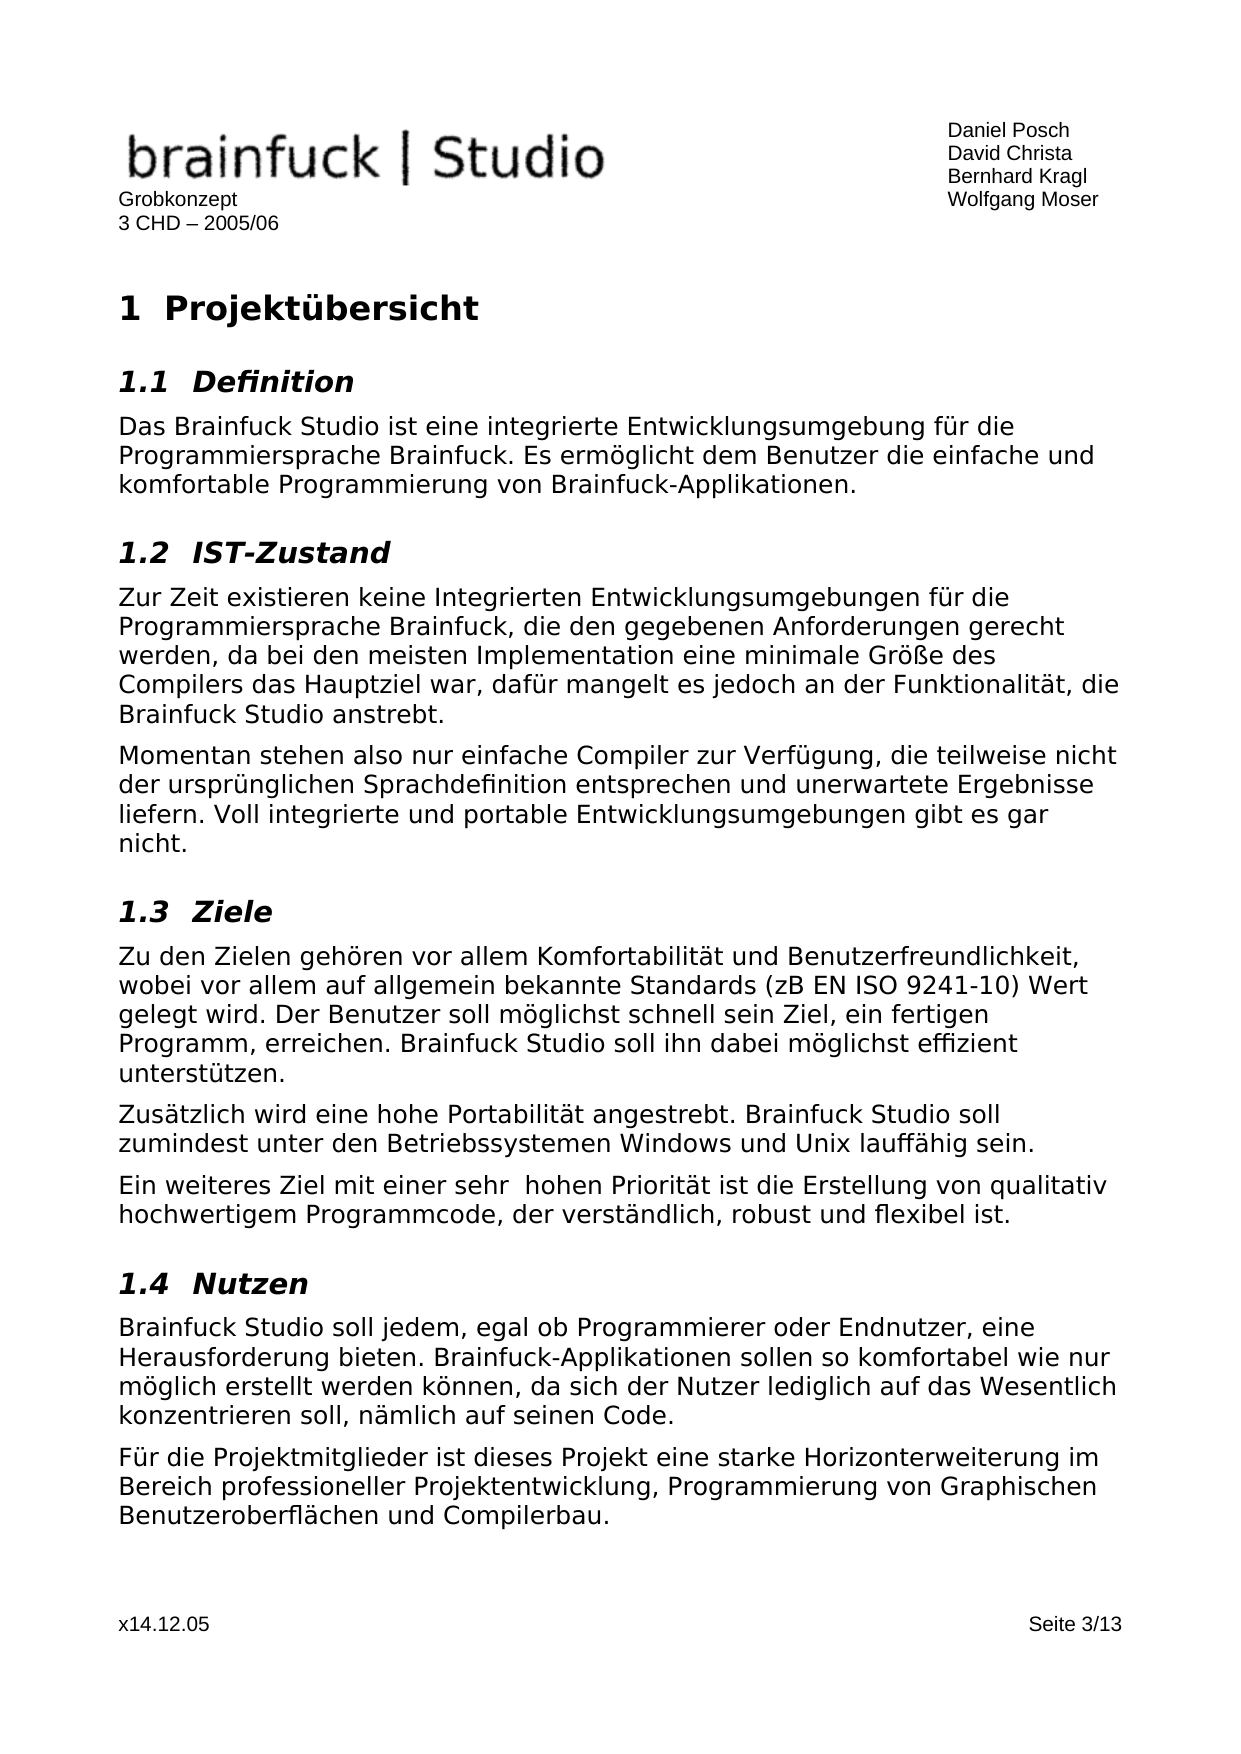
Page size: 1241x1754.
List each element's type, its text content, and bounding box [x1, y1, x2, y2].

text Ein weiteres Ziel mit einer sehr hohen Priorität ist die Erstellung von qualitativ hochwertigem Programmcode, der verständlich, robust und flexibel ist. [118, 1171, 1122, 1230]
text Zu den Zielen gehören vor allem Komfortabilität und Benutzerfreundlichkeit, wobei vor allem auf allgemein bekannte Standards (zB EN ISO 9241-10) Wert gelegt wird. Der Benutzer soll möglichst schnell sein Ziel, ein fertigen Programm, erreichen. Brainfuck Studio soll ihn dabei möglichst effizient unterstützen. [118, 942, 1122, 1088]
picture [118, 118, 609, 187]
subtitle Definition [118, 365, 1122, 399]
subtitle Ziele [118, 896, 1122, 930]
text Zusätzlich wird eine hohe Portabilität angestrebt. Brainfuck Studio soll zumindest unter den Betriebssystemen Windows und Unix lauffähig sein. [118, 1101, 1122, 1159]
subtitle IST-Zustand [118, 537, 1122, 571]
text Brainfuck Studio soll jedem, egal ob Programmierer oder Endnutzer, eine Herausforderung bieten. Brainfuck-Applikationen sollen so komfortabel wie nur möglich erstellt werden können, da sich der Nutzer lediglich auf das Wesentlich konzentrieren soll, nämlich auf seinen Code. [118, 1314, 1122, 1430]
text Für die Projektmitglieder ist dieses Projekt eine starke Horizonterweiterung im Bereich professioneller Projektentwicklung, Programmierung von Graphischen Benutzeroberflächen und Compilerbau. [118, 1443, 1122, 1530]
text Momentan stehen also nur einfache Compiler zur Verfügung, die teilweise nicht der ursprünglichen Sprachdefinition entsprechen und unerwartete Ergebnisse liefern. Voll integrierte und portable Entwicklungsumgebungen gibt es gar nicht. [118, 742, 1122, 858]
text Das Brainfuck Studio ist eine integrierte Entwicklungsumgebung für die Programmiersprache Brainfuck. Es ermöglicht dem Benutzer die einfache und komfortable Programmierung von Brainfuck-Applikationen. [118, 412, 1122, 499]
subtitle Nutzen [118, 1267, 1122, 1301]
text Zur Zeit existieren keine Integrierten Entwicklungsumgebungen für die Programmiersprache Brainfuck, die den gegebenen Anforderungen gerecht werden, da bei den meisten Implementation eine minimale Größe des Compilers das Hauptziel war, dafür mangelt es jedoch an der Funktionalität, die Brainfuck Studio anstrebt. [118, 583, 1122, 729]
subtitle Projektübersicht [118, 289, 1122, 328]
